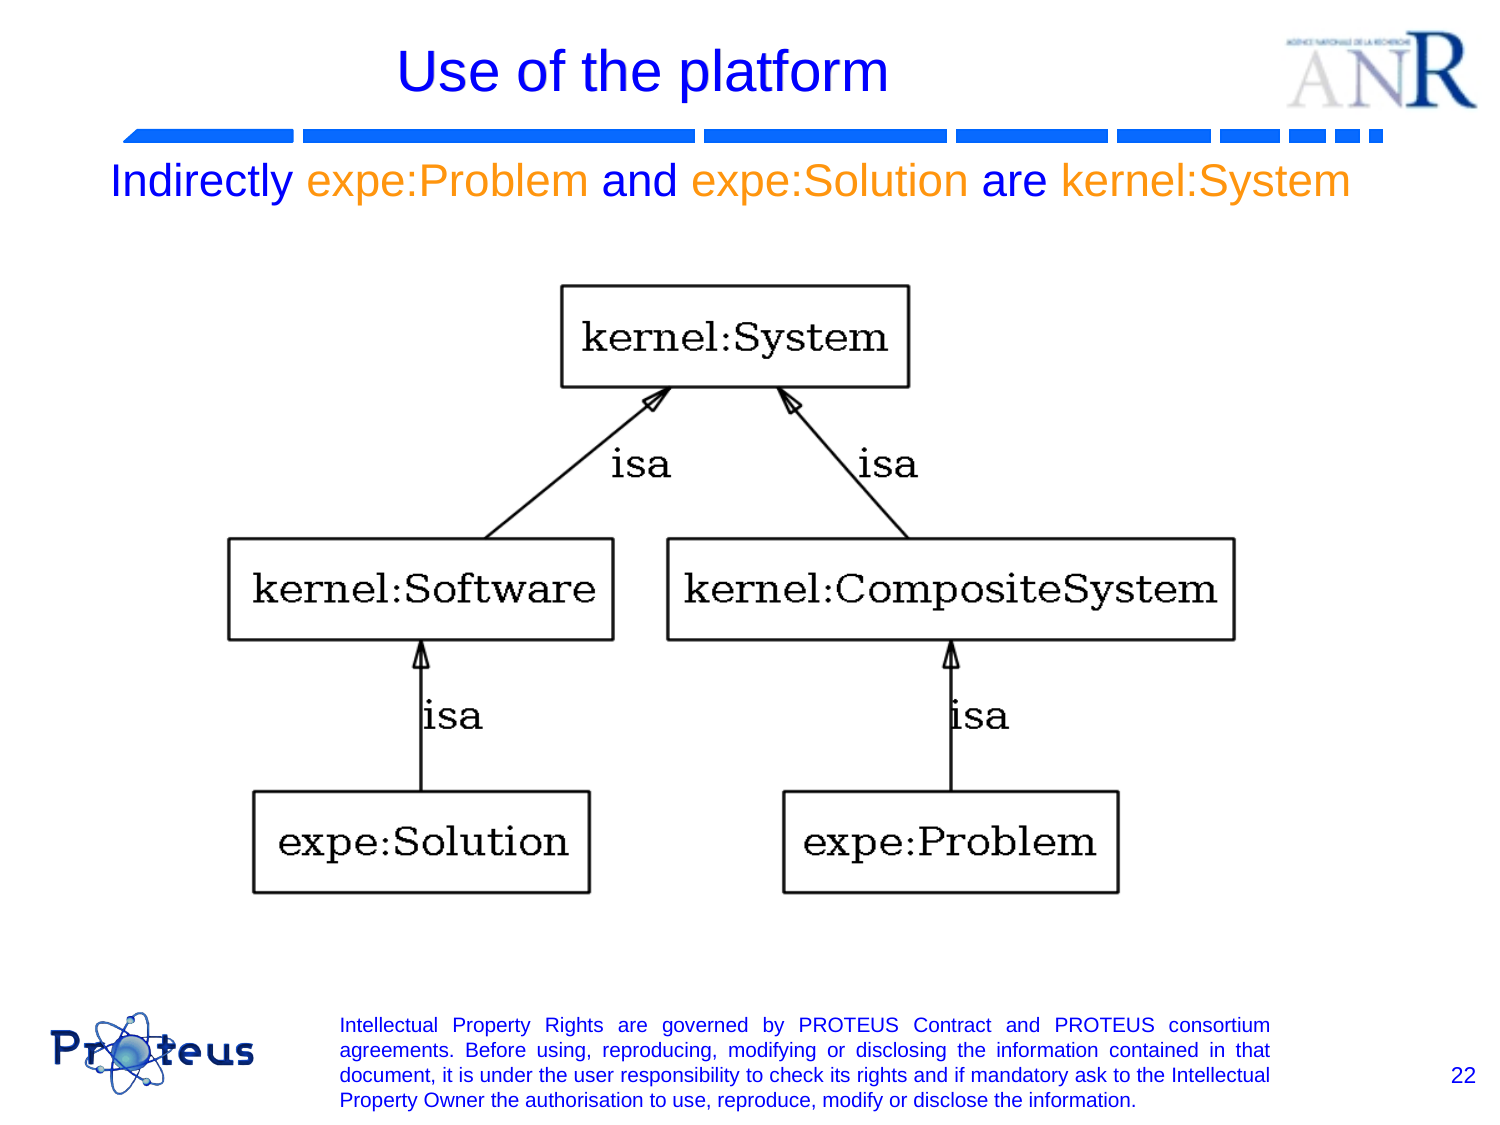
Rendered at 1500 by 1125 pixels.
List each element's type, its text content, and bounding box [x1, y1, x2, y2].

picture [1281, 27, 1484, 115]
picture [35, 1003, 272, 1101]
picture [181, 236, 1281, 945]
list Indirectly expe:Problem and expe:Solution are kernel:System [109, 154, 1434, 207]
title Use of the platform [23, 11, 1264, 130]
